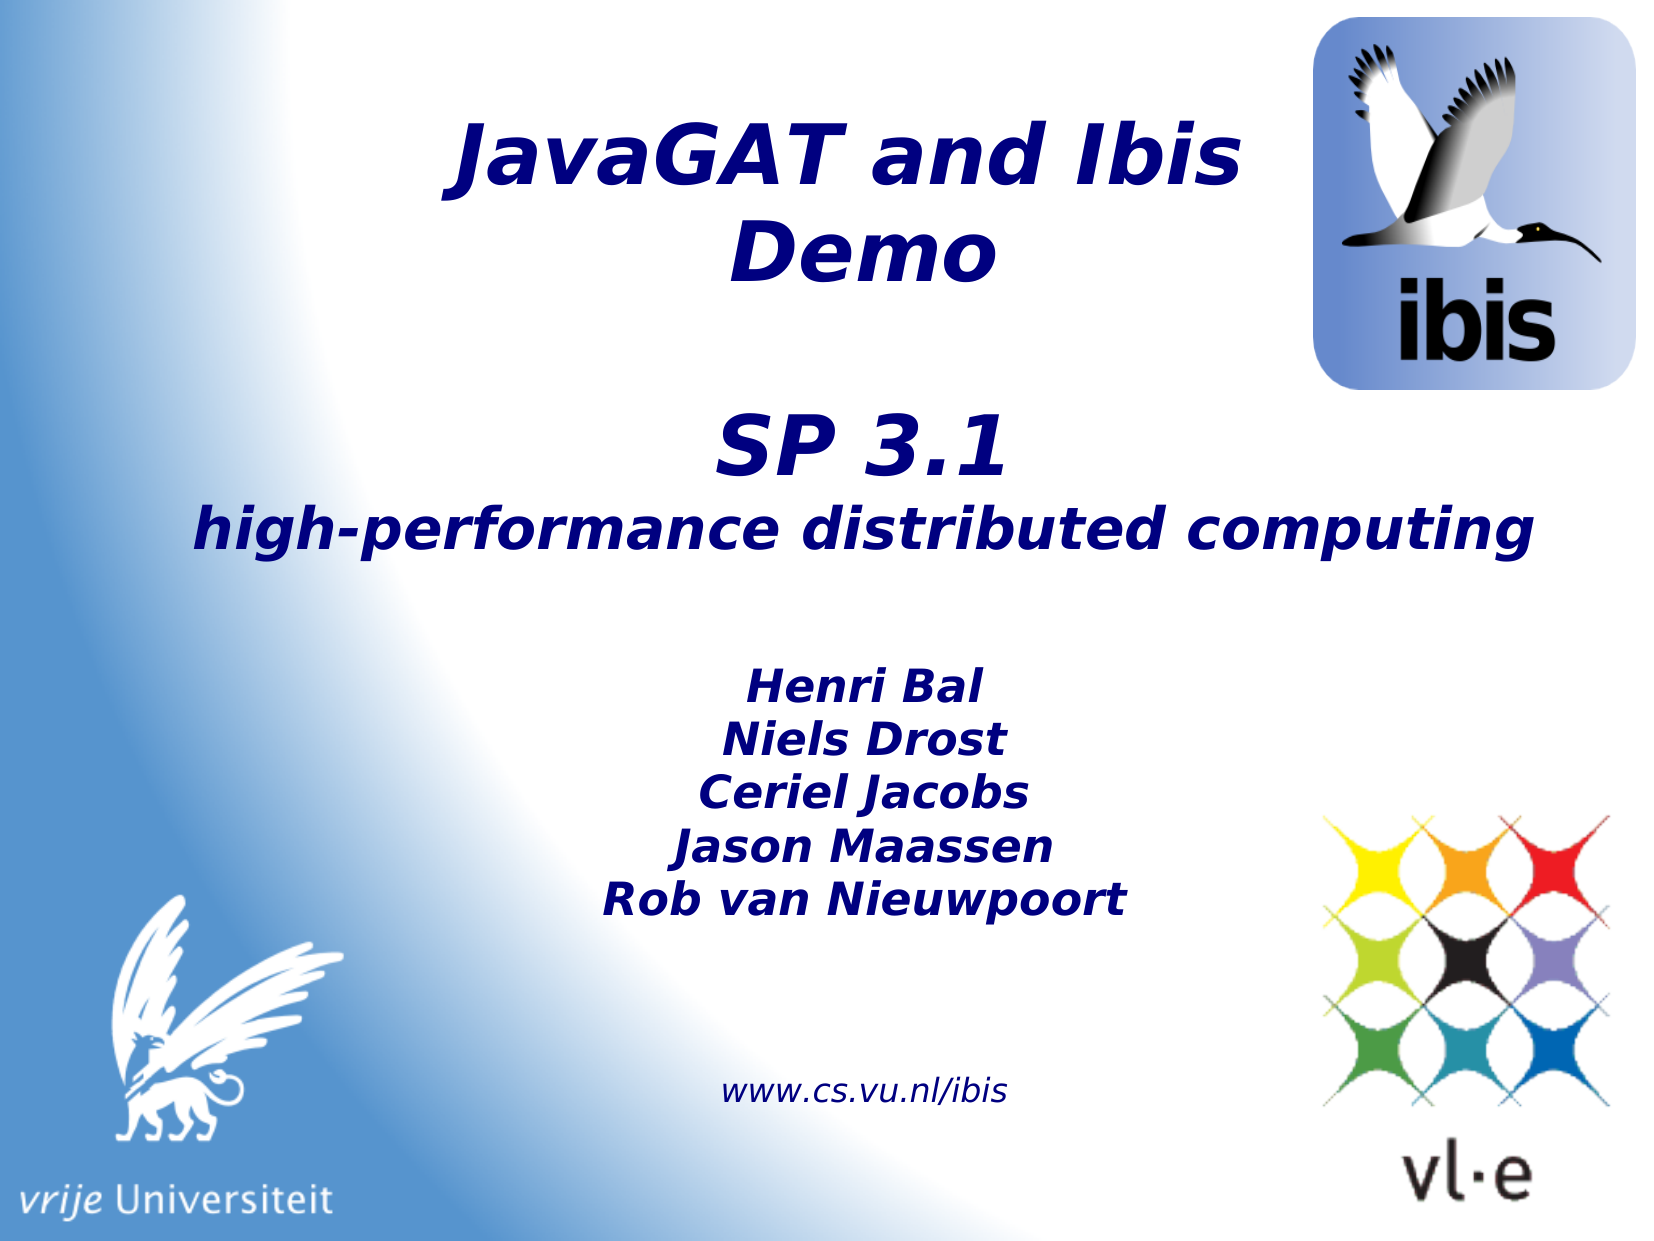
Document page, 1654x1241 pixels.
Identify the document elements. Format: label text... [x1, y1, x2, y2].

picture [0, 0, 1654, 1241]
title JavaGAT and Ibis Demo SP 3.1 high-performance distributed computing Henri Bal Niels Drost Ceriel Jacobs Jason Maassen Rob van Nieuwpoort www.cs.vu.nl/ibis [158, 106, 1571, 1241]
